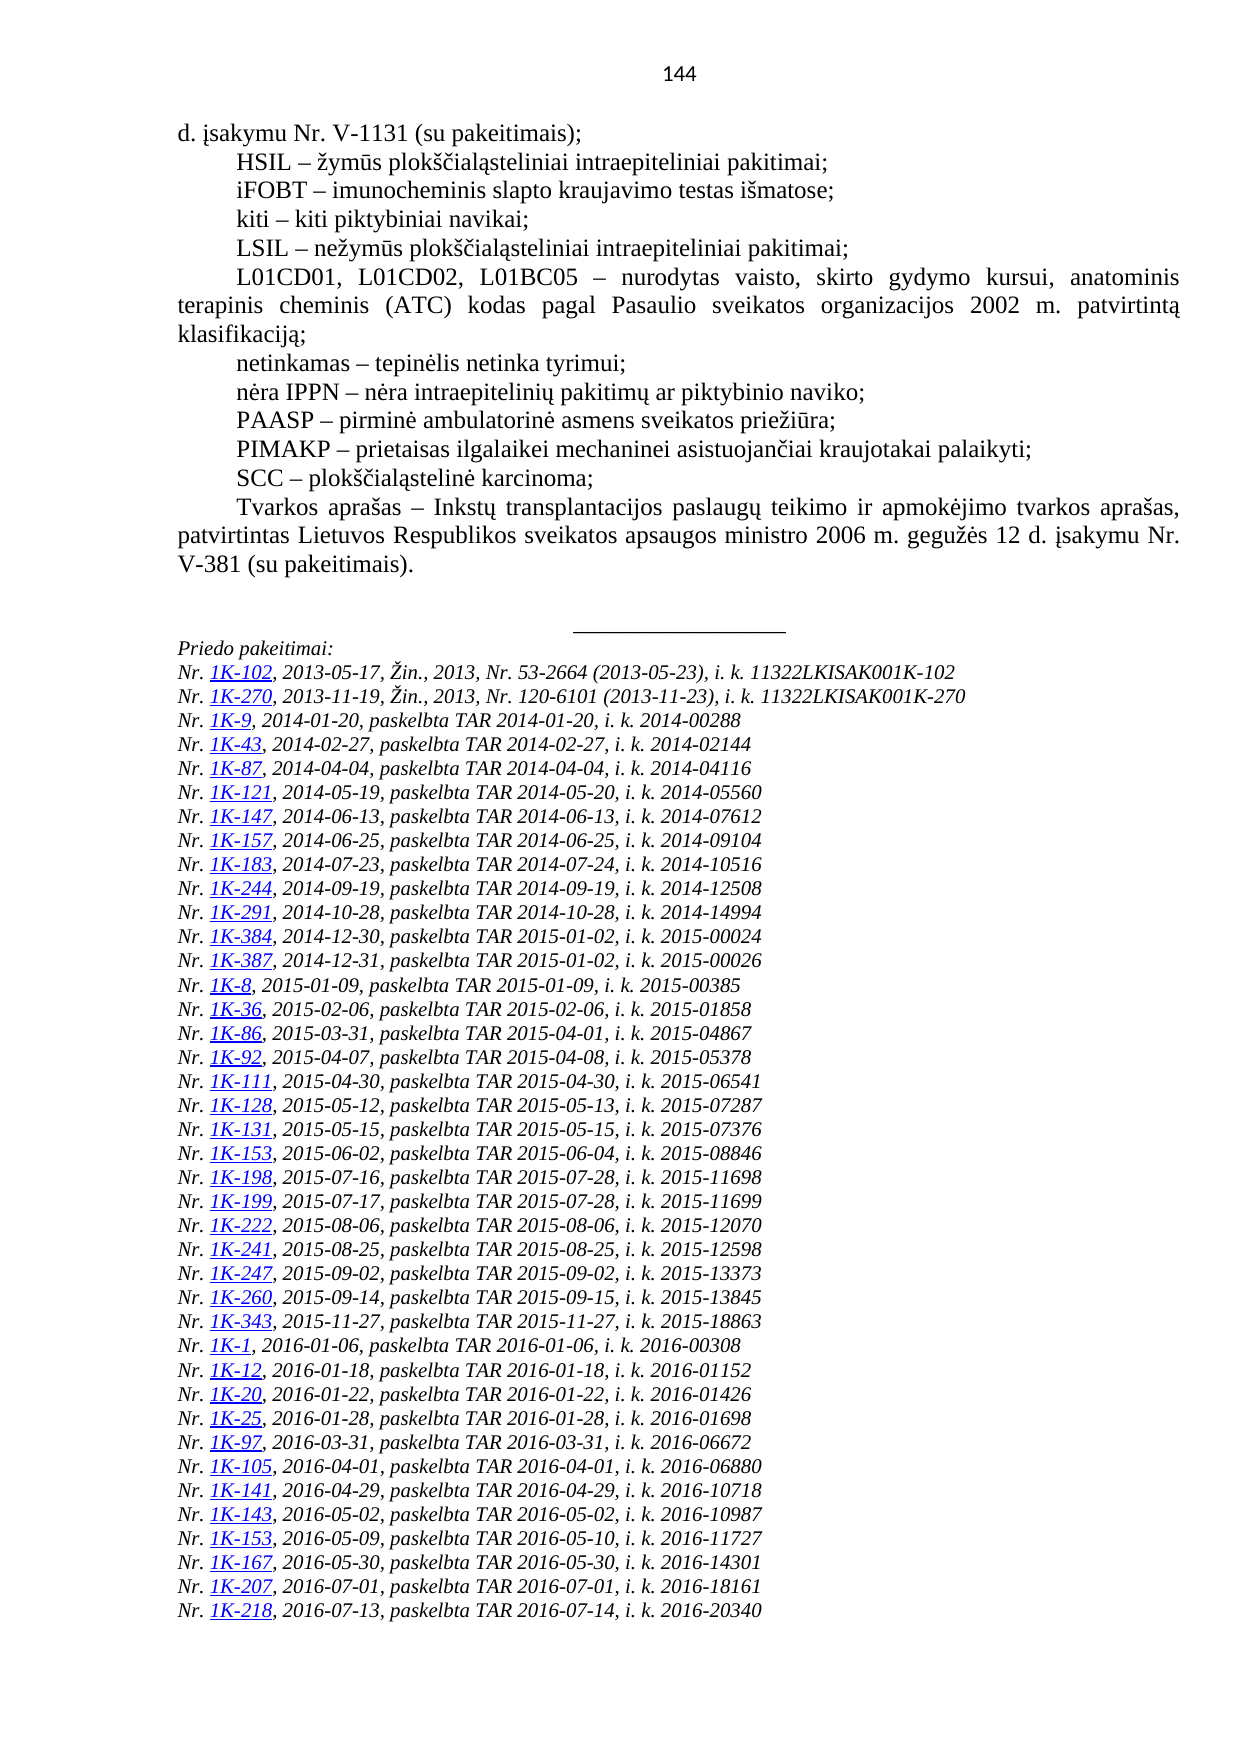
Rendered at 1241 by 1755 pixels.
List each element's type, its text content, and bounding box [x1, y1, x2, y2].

text Nr. 1K-121, 2014-05-19, paskelbta TAR 2014-05-20, i. k. 2014-05560 [177, 780, 1181, 804]
text _________________ [177, 607, 1181, 636]
text Nr. 1K-387, 2014-12-31, paskelbta TAR 2015-01-02, i. k. 2015-00026 [177, 948, 1181, 972]
text Nr. 1K-247, 2015-09-02, paskelbta TAR 2015-09-02, i. k. 2015-13373 [177, 1261, 1181, 1285]
text Nr. 1K-153, 2015-06-02, paskelbta TAR 2015-06-04, i. k. 2015-08846 [177, 1141, 1181, 1165]
text Nr. 1K-8, 2015-01-09, paskelbta TAR 2015-01-09, i. k. 2015-00385 [177, 972, 1181, 997]
text Nr. 1K-157, 2014-06-25, paskelbta TAR 2014-06-25, i. k. 2014-09104 [177, 828, 1181, 852]
text Nr. 1K-12, 2016-01-18, paskelbta TAR 2016-01-18, i. k. 2016-01152 [177, 1357, 1181, 1382]
text PAASP – pirminė ambulatorinė asmens sveikatos priežiūra; [177, 406, 1181, 434]
text L01CD01, L01CD02, L01BC05 – nurodytas vaisto, skirto gydymo kursui, anatominis terapinis cheminis (ATC) kodas pagal Pasaulio sveikatos organizacijos 2002 m. patvirtintą klasifikaciją; [177, 262, 1181, 348]
text Nr. 1K-218, 2016-07-13, paskelbta TAR 2016-07-14, i. k. 2016-20340 [177, 1598, 1181, 1622]
text Nr. 1K-25, 2016-01-28, paskelbta TAR 2016-01-28, i. k. 2016-01698 [177, 1406, 1181, 1430]
text Nr. 1K-270, 2013-11-19, Žin., 2013, Nr. 120-6101 (2013-11-23), i. k. 11322LKISAK001K-270 [177, 684, 1181, 708]
text Nr. 1K-198, 2015-07-16, paskelbta TAR 2015-07-28, i. k. 2015-11698 [177, 1165, 1181, 1189]
text PIMAKP – prietaisas ilgalaikei mechaninei asistuojančiai kraujotakai palaikyti; [177, 434, 1181, 463]
text Nr. 1K-87, 2014-04-04, paskelbta TAR 2014-04-04, i. k. 2014-04116 [177, 756, 1181, 780]
text Nr. 1K-143, 2016-05-02, paskelbta TAR 2016-05-02, i. k. 2016-10987 [177, 1502, 1181, 1526]
text Nr. 1K-20, 2016-01-22, paskelbta TAR 2016-01-22, i. k. 2016-01426 [177, 1382, 1181, 1406]
text Nr. 1K-384, 2014-12-30, paskelbta TAR 2015-01-02, i. k. 2015-00024 [177, 924, 1181, 948]
text d. įsakymu Nr. V-1131 (su pakeitimais); [177, 118, 1181, 147]
text netinkamas – tepinėlis netinka tyrimui; [177, 348, 1181, 377]
text Nr. 1K-207, 2016-07-01, paskelbta TAR 2016-07-01, i. k. 2016-18161 [177, 1574, 1181, 1598]
text Nr. 1K-36, 2015-02-06, paskelbta TAR 2015-02-06, i. k. 2015-01858 [177, 997, 1181, 1021]
text Nr. 1K-153, 2016-05-09, paskelbta TAR 2016-05-10, i. k. 2016-11727 [177, 1526, 1181, 1550]
text Nr. 1K-131, 2015-05-15, paskelbta TAR 2015-05-15, i. k. 2015-07376 [177, 1117, 1181, 1141]
text nėra IPPN – nėra intraepitelinių pakitimų ar piktybinio naviko; [177, 377, 1181, 406]
text Nr. 1K-147, 2014-06-13, paskelbta TAR 2014-06-13, i. k. 2014-07612 [177, 804, 1181, 828]
text Nr. 1K-167, 2016-05-30, paskelbta TAR 2016-05-30, i. k. 2016-14301 [177, 1550, 1181, 1574]
text Nr. 1K-86, 2015-03-31, paskelbta TAR 2015-04-01, i. k. 2015-04867 [177, 1021, 1181, 1045]
text Nr. 1K-199, 2015-07-17, paskelbta TAR 2015-07-28, i. k. 2015-11699 [177, 1189, 1181, 1213]
text Nr. 1K-260, 2015-09-14, paskelbta TAR 2015-09-15, i. k. 2015-13845 [177, 1285, 1181, 1309]
text Nr. 1K-43, 2014-02-27, paskelbta TAR 2014-02-27, i. k. 2014-02144 [177, 732, 1181, 756]
text Nr. 1K-105, 2016-04-01, paskelbta TAR 2016-04-01, i. k. 2016-06880 [177, 1454, 1181, 1478]
text kiti – kiti piktybiniai navikai; [177, 204, 1181, 233]
text Priedo pakeitimai: [177, 636, 1181, 660]
text LSIL – nežymūs plokščialąsteliniai intraepiteliniai pakitimai; [177, 233, 1181, 262]
text Nr. 1K-141, 2016-04-29, paskelbta TAR 2016-04-29, i. k. 2016-10718 [177, 1478, 1181, 1502]
text Nr. 1K-343, 2015-11-27, paskelbta TAR 2015-11-27, i. k. 2015-18863 [177, 1309, 1181, 1333]
text Nr. 1K-244, 2014-09-19, paskelbta TAR 2014-09-19, i. k. 2014-12508 [177, 876, 1181, 900]
text Nr. 1K-291, 2014-10-28, paskelbta TAR 2014-10-28, i. k. 2014-14994 [177, 900, 1181, 924]
text Nr. 1K-222, 2015-08-06, paskelbta TAR 2015-08-06, i. k. 2015-12070 [177, 1213, 1181, 1237]
text SCC – plokščialąstelinė karcinoma; [177, 463, 1181, 492]
text Nr. 1K-97, 2016-03-31, paskelbta TAR 2016-03-31, i. k. 2016-06672 [177, 1430, 1181, 1454]
text Nr. 1K-241, 2015-08-25, paskelbta TAR 2015-08-25, i. k. 2015-12598 [177, 1237, 1181, 1261]
text Nr. 1K-102, 2013-05-17, Žin., 2013, Nr. 53-2664 (2013-05-23), i. k. 11322LKISAK001K-102 [177, 660, 1181, 684]
text Nr. 1K-111, 2015-04-30, paskelbta TAR 2015-04-30, i. k. 2015-06541 [177, 1069, 1181, 1093]
text Nr. 1K-183, 2014-07-23, paskelbta TAR 2014-07-24, i. k. 2014-10516 [177, 852, 1181, 876]
text iFOBT – imunocheminis slapto kraujavimo testas išmatose; [177, 176, 1181, 204]
text Nr. 1K-92, 2015-04-07, paskelbta TAR 2015-04-08, i. k. 2015-05378 [177, 1045, 1181, 1069]
text Tvarkos aprašas – Inkstų transplantacijos paslaugų teikimo ir apmokėjimo tvarkos aprašas, patvirtintas Lietuvos Respublikos sveikatos apsaugos ministro 2006 m. gegužės 12 d. įsakymu Nr. V-381 (su pakeitimais). [177, 492, 1181, 578]
text HSIL – žymūs plokščialąsteliniai intraepiteliniai pakitimai; [177, 147, 1181, 176]
text Nr. 1K-128, 2015-05-12, paskelbta TAR 2015-05-13, i. k. 2015-07287 [177, 1093, 1181, 1117]
text Nr. 1K-9, 2014-01-20, paskelbta TAR 2014-01-20, i. k. 2014-00288 [177, 708, 1181, 732]
text Nr. 1K-1, 2016-01-06, paskelbta TAR 2016-01-06, i. k. 2016-00308 [177, 1333, 1181, 1357]
